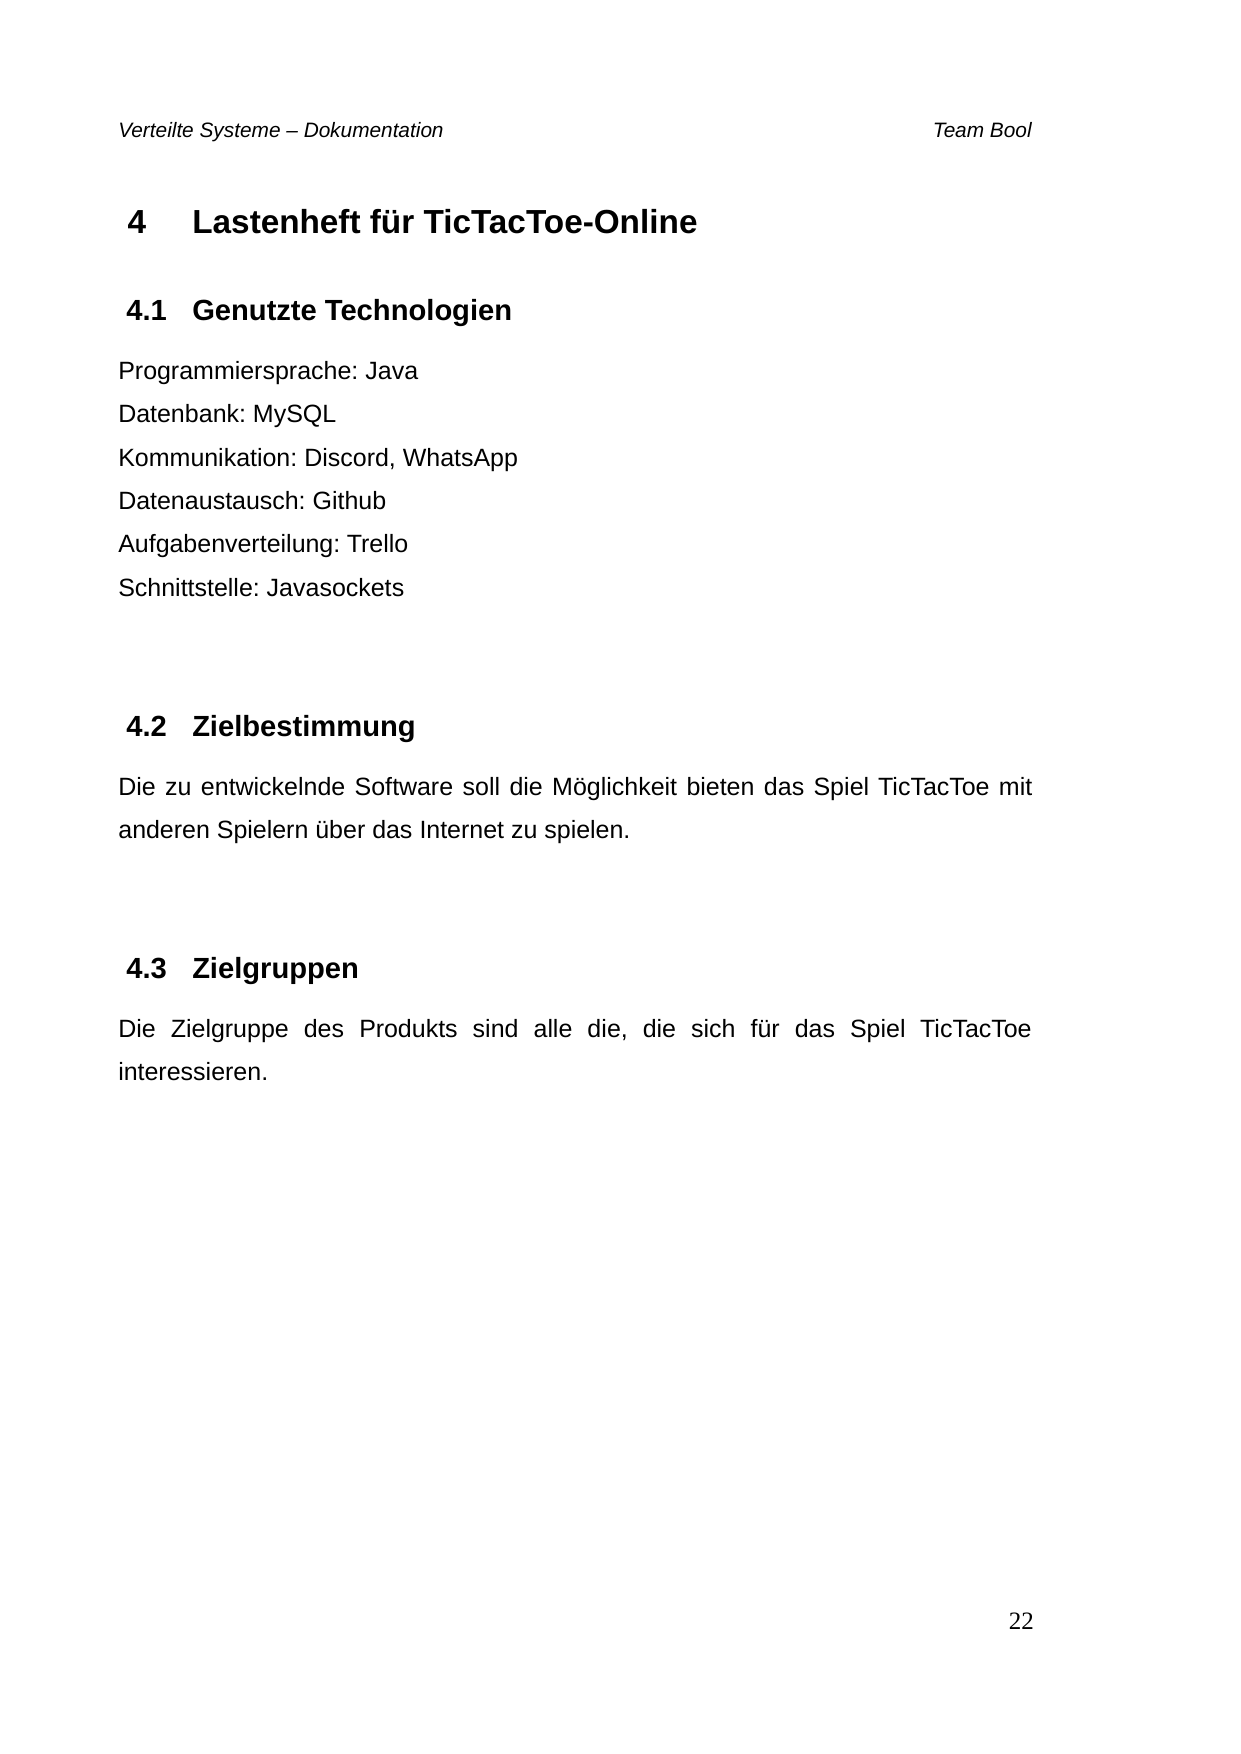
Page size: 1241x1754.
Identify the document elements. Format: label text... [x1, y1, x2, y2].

subtitle Lastenheft für TicTacToe-Online [118, 202, 1033, 241]
text Aufgabenverteilung: Trello [118, 529, 1033, 558]
text Programmiersprache: Java [118, 356, 1033, 384]
subtitle Genutzte Technologien [118, 293, 1033, 327]
text Datenbank: MySQL [118, 399, 1033, 428]
text Die zu entwickelnde Software soll die Möglichkeit bieten das Spiel TicTacToe mit anderen Spielern über das Internet zu spielen. [118, 772, 1033, 843]
text Schnittstelle: Javasockets [118, 572, 1033, 601]
text Kommunikation: Discord, WhatsApp [118, 442, 1033, 471]
subtitle Zielgruppen [118, 951, 1033, 984]
subtitle Zielbestimmung [118, 709, 1033, 742]
text Datenaustausch: Github [118, 486, 1033, 514]
text Die Zielgruppe des Produkts sind alle die, die sich für das Spiel TicTacToe interessieren. [118, 1014, 1033, 1086]
